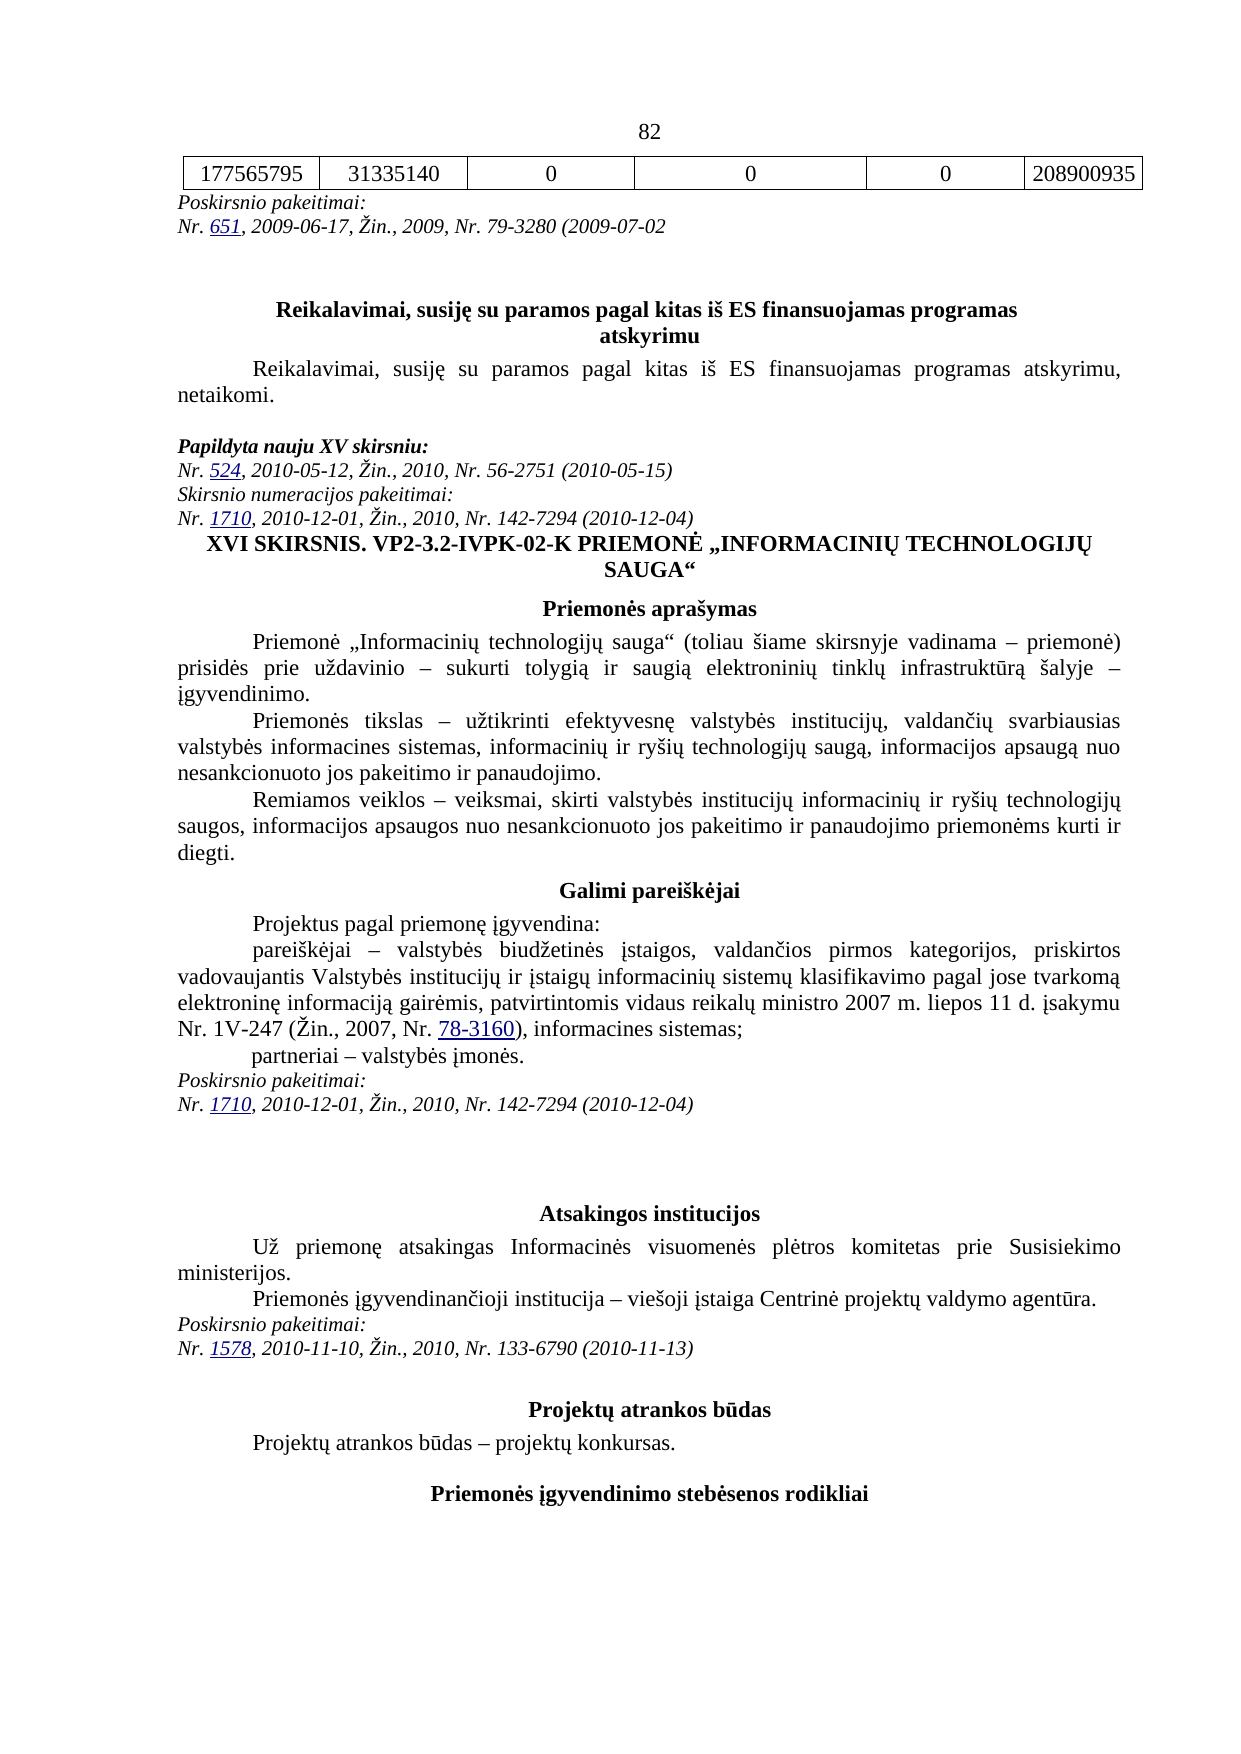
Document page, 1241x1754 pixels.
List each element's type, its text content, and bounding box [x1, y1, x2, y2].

text partneriai – valstybės įmonės. [177, 1042, 1122, 1068]
text Priemonės įgyvendinančioji institucija – viešoji įstaiga Centrinė projektų valdymo agentūra. [177, 1286, 1122, 1312]
table_cell 31335140 [320, 157, 467, 189]
text Nr. 1578, 2010-11-10, Žin., 2010, Nr. 133-6790 (2010-11-13) [177, 1336, 1122, 1360]
text Projektų atrankos būdas [177, 1397, 1122, 1423]
table_cell 0 [468, 157, 634, 189]
table_cell 208900935 [1025, 157, 1142, 189]
text Poskirsnio pakeitimai: [177, 1312, 1122, 1336]
text Nr. 524, 2010-05-12, Žin., 2010, Nr. 56-2751 (2010-05-15) [177, 458, 1122, 482]
text Nr. 1710, 2010-12-01, Žin., 2010, Nr. 142-7294 (2010-12-04) [177, 506, 1122, 530]
table_cell 177565795 [184, 157, 319, 189]
text XVI SKIRSNIS. VP2-3.2-IVPK-02-K PRIEMONĖ „INFORMACINIŲ TECHNOLOGIJŲ SAUGA“ [177, 530, 1122, 583]
text Nr. 651, 2009-06-17, Žin., 2009, Nr. 79-3280 (2009-07-02 [177, 214, 1122, 238]
text Priemonės įgyvendinimo stebėsenos rodikliai [177, 1481, 1122, 1507]
text Poskirsnio pakeitimai: [177, 190, 1122, 214]
text Projektų atrankos būdas – projektų konkursas. [177, 1429, 1122, 1456]
table_cell 0 [635, 157, 866, 189]
text Galimi pareiškėjai [177, 877, 1122, 904]
text Skirsnio numeracijos pakeitimai: [177, 482, 1122, 506]
text Papildyta nauju XV skirsniu: [177, 434, 1122, 458]
text Priemonės tikslas – užtikrinti efektyvesnę valstybės institucijų, valdančių svarbiausias valstybės informacines sistemas, informacinių ir ryšių technologijų saugą, informacijos apsaugą nuo nesankcionuoto jos pakeitimo ir panaudojimo. [177, 707, 1122, 786]
text Reikalavimai, susiję su paramos pagal kitas iš ES finansuojamas programas atskyrimu [177, 296, 1122, 348]
text Atsakingos institucijos [177, 1200, 1122, 1227]
table_cell 0 [867, 157, 1024, 189]
text Poskirsnio pakeitimai: [177, 1068, 1122, 1092]
text Projektus pagal priemonę įgyvendina: [177, 910, 1122, 936]
text Priemonė „Informacinių technologijų sauga“ (toliau šiame skirsnyje vadinama – priemonė) prisidės prie uždavinio – sukurti tolygią ir saugią elektroninių tinklų infrastruktūrą šalyje – įgyvendinimo. [177, 628, 1122, 707]
text pareiškėjai – valstybės biudžetinės įstaigos, valdančios pirmos kategorijos, priskirtos vadovaujantis Valstybės institucijų ir įstaigų informacinių sistemų klasifikavimo pagal jose tvarkomą elektroninę informaciją gairėmis, patvirtintomis vidaus reikalų ministro 2007 m. liepos 11 d. įsakymu Nr. 1V-247 (Žin., 2007, Nr. 78-3160), informacines sistemas; [177, 936, 1122, 1042]
text Už priemonę atsakingas Informacinės visuomenės plėtros komitetas prie Susisiekimo ministerijos. [177, 1233, 1122, 1286]
text Priemonės aprašymas [177, 595, 1122, 621]
text Nr. 1710, 2010-12-01, Žin., 2010, Nr. 142-7294 (2010-12-04) [177, 1092, 1122, 1116]
text Reikalavimai, susiję su paramos pagal kitas iš ES finansuojamas programas atskyrimu, netaikomi. [177, 354, 1122, 407]
text Remiamos veiklos – veiksmai, skirti valstybės institucijų informacinių ir ryšių technologijų saugos, informacijos apsaugos nuo nesankcionuoto jos pakeitimo ir panaudojimo priemonėms kurti ir diegti. [177, 786, 1122, 865]
